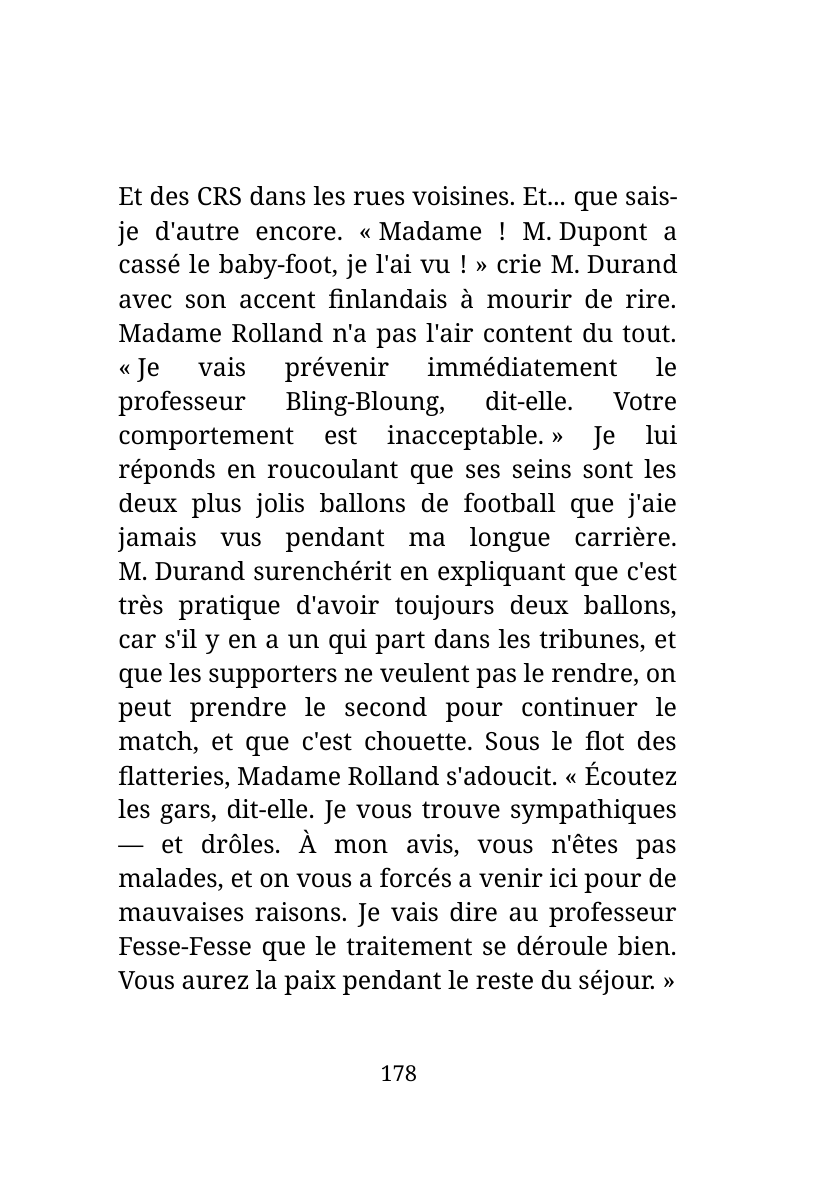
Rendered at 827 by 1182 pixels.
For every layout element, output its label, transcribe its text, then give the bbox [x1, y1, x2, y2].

text Et des CRS dans les rues voisines. Et... que sais-je d'autre encore. « Madame ! M. Dupont a cassé le baby-foot, je l'ai vu ! » crie M. Durand avec son accent finlandais à mourir de rire. Madame Rolland n'a pas l'air content du tout. « Je vais prévenir immédiatement le professeur Bling-Bloung, dit-elle. Votre comportement est inacceptable. » Je lui réponds en roucoulant que ses seins sont les deux plus jolis ballons de football que j'aie jamais vus pendant ma longue carrière. M. Durand surenchérit en expliquant que c'est très pratique d'avoir toujours deux ballons, car s'il y en a un qui part dans les tribunes, et que les supporters ne veulent pas le rendre, on peut prendre le second pour continuer le match, et que c'est chouette. Sous le flot des flatteries, Madame Rolland s'adoucit. « Écoutez les gars, dit-elle. Je vous trouve sympathiques — et drôles. À mon avis, vous n'êtes pas malades, et on vous a forcés a venir ici pour de mauvaises raisons. Je vais dire au professeur Fesse-Fesse que le traitement se déroule bien. Vous aurez la paix pendant le reste du séjour. » [118, 179, 677, 997]
